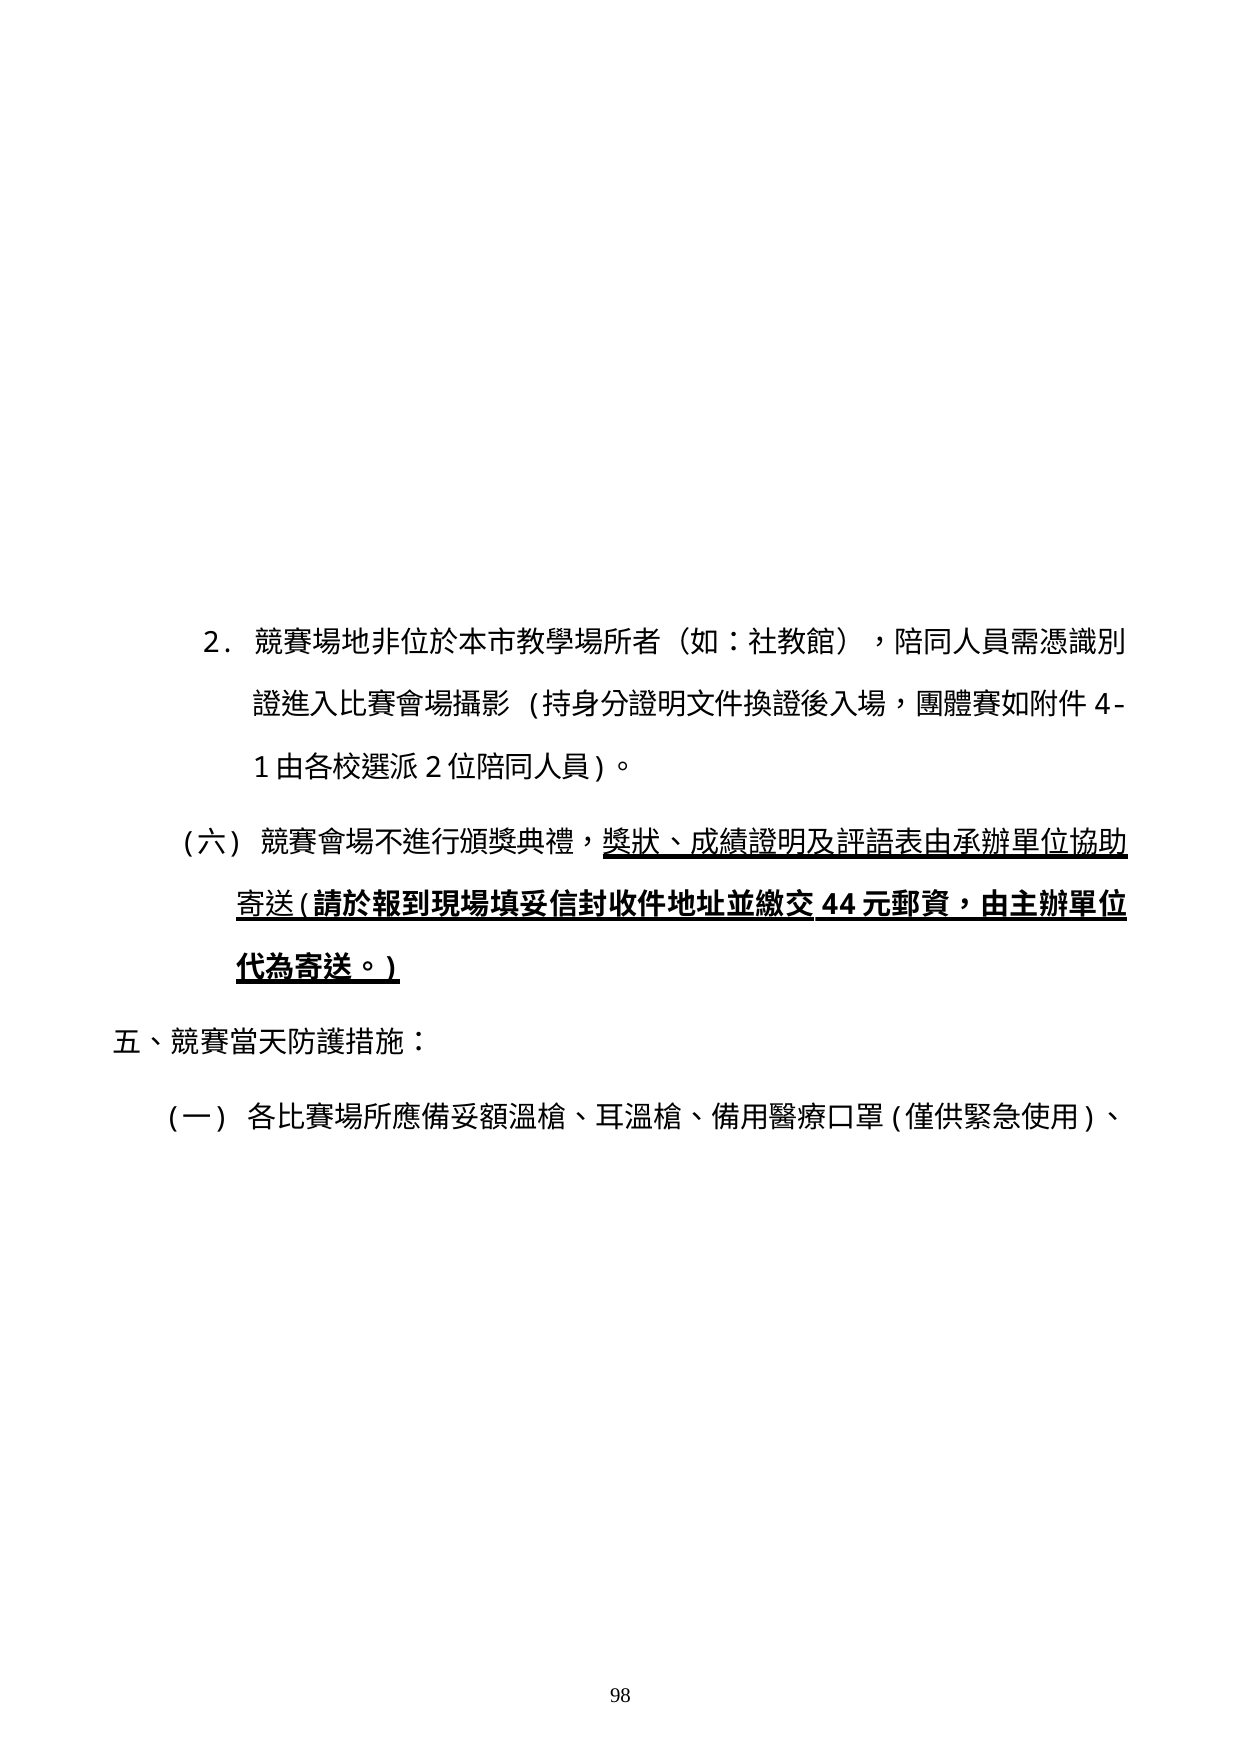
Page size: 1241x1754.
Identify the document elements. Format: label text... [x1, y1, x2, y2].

text (一) 各比賽場所應備妥額溫槍、耳溫槍、備用醫療口罩(僅供緊急使用)、 [112, 1073, 1128, 1135]
text (六) 競賽會場不進行頒獎典禮，獎狀、成績證明及評語表由承辦單位協助寄送(請於報到現場填妥信封收件地址並繳交44元郵資，由主辦單位代為寄送。) [112, 798, 1128, 985]
text 五、競賽當天防護措施： [112, 998, 1128, 1060]
text 2. 競賽場地非位於本市教學場所者（如：社教館），陪同人員需憑識別證進入比賽會場攝影 (持身分證明文件換證後入場，團體賽如附件4-1由各校選派2位陪同人員)。 [202, 598, 1128, 785]
